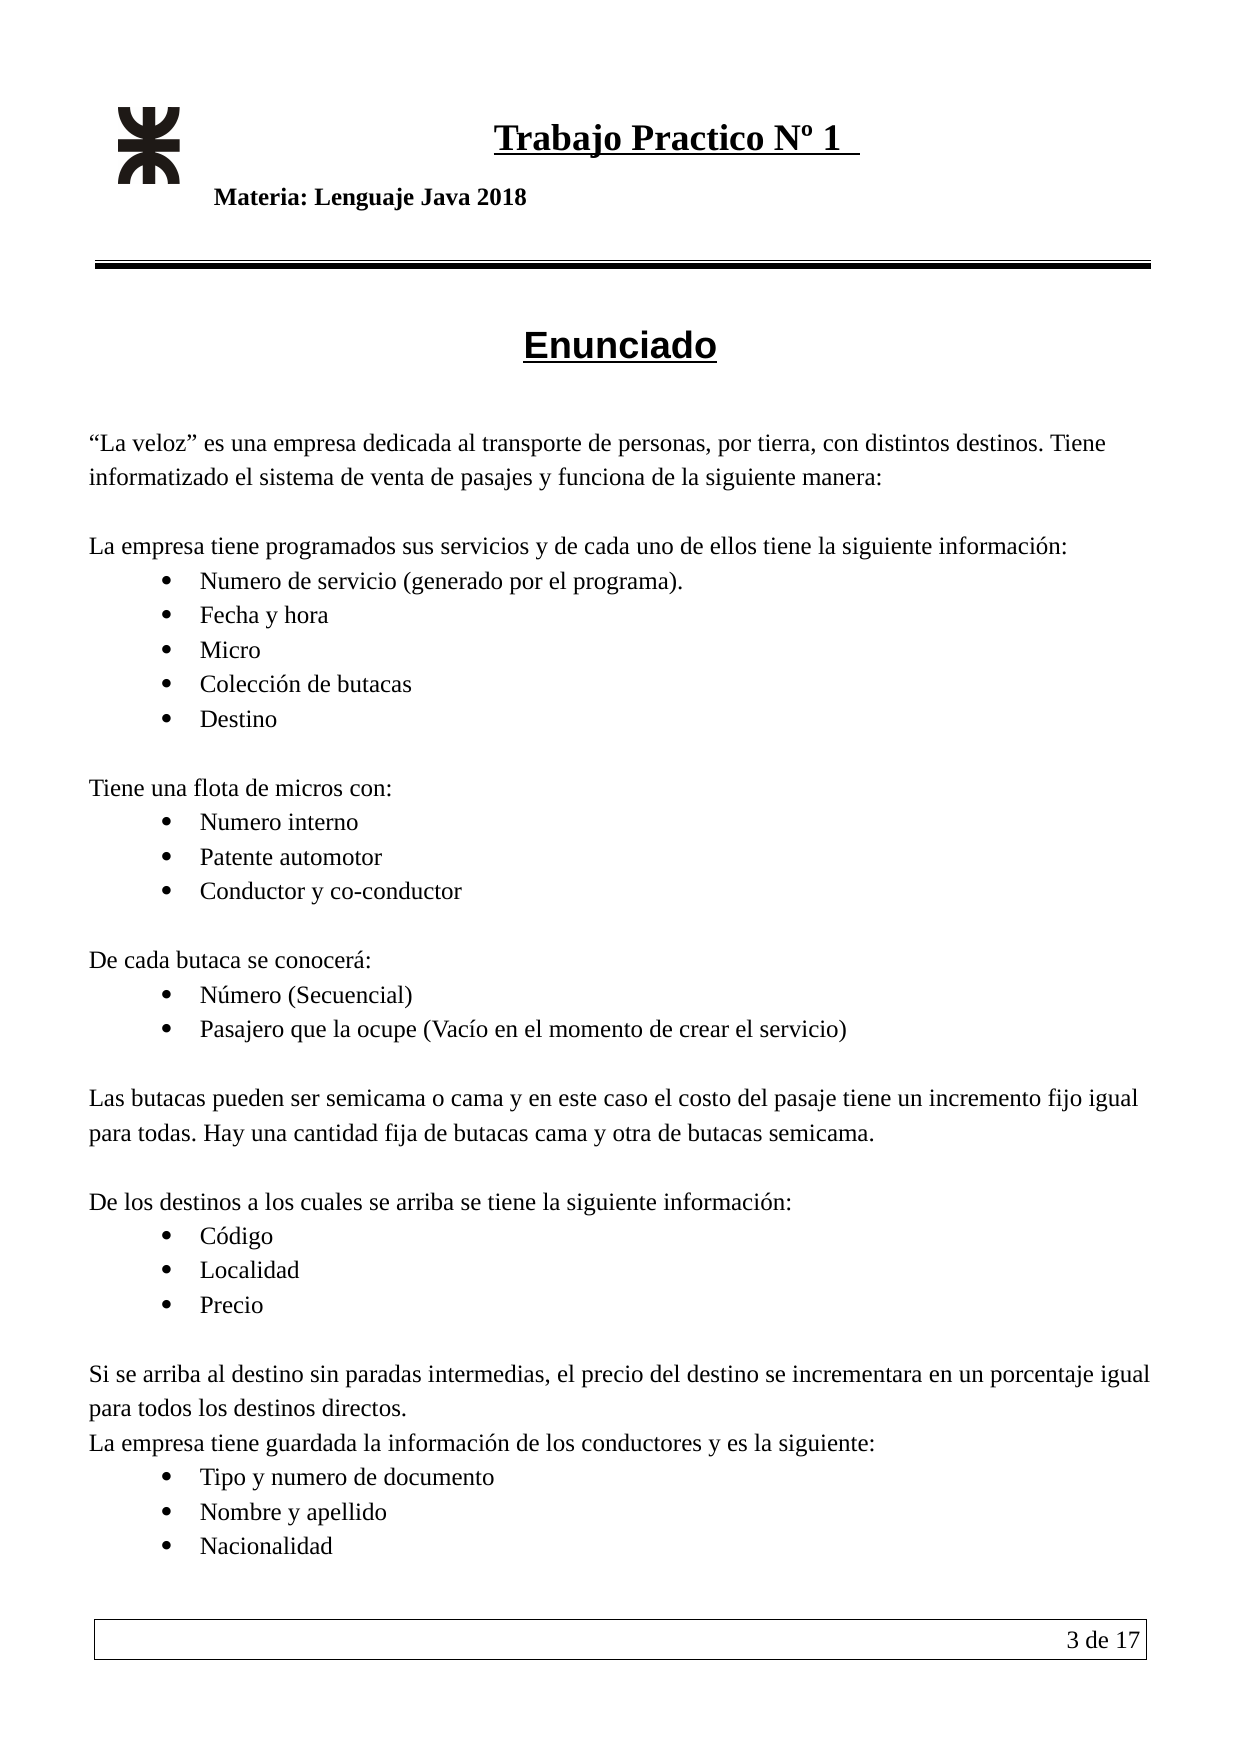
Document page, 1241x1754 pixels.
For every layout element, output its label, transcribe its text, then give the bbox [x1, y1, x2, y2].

list Código [162, 1221, 1152, 1250]
list Numero de servicio (generado por el programa). [162, 566, 1152, 595]
list Micro [162, 635, 1152, 664]
list Destino [162, 704, 1152, 733]
text “La veloz” es una empresa dedicada al transporte de personas, por tierra, con distintos destinos. Tiene informatizado el sistema de venta de pasajes y funciona de la siguiente manera: [88, 428, 1152, 491]
list Numero interno [162, 807, 1152, 836]
list Nacionalidad [162, 1531, 1152, 1560]
list Localidad [162, 1256, 1152, 1284]
list Colección de butacas [162, 669, 1152, 698]
text La empresa tiene programados sus servicios y de cada uno de ellos tiene la siguiente información: [88, 531, 1152, 560]
text La empresa tiene guardada la información de los conductores y es la siguiente: [88, 1428, 1152, 1457]
text Las butacas pueden ser semicama o cama y en este caso el costo del pasaje tiene un incremento fijo igual para todas. Hay una cantidad fija de butacas cama y otra de butacas semicama. [88, 1083, 1152, 1146]
text Si se arriba al destino sin paradas intermedias, el precio del destino se incrementara en un porcentaje igual para todos los destinos directos. [88, 1359, 1152, 1422]
list Patente automotor [162, 842, 1152, 871]
list Fecha y hora [162, 600, 1152, 629]
text De cada butaca se conocerá: [88, 945, 1152, 974]
list Tipo y numero de documento [162, 1462, 1152, 1491]
subtitle Enunciado [88, 323, 1152, 366]
list Conductor y co-conductor [162, 876, 1152, 905]
list Número (Secuencial) [162, 980, 1152, 1008]
list Nombre y apellido [162, 1497, 1152, 1526]
text De los destinos a los cuales se arriba se tiene la siguiente información: [88, 1187, 1152, 1215]
list Pasajero que la ocupe (Vacío en el momento de crear el servicio) [162, 1014, 1152, 1043]
picture [118, 107, 180, 184]
text Tiene una flota de micros con: [88, 773, 1152, 802]
list Precio [162, 1290, 1152, 1319]
